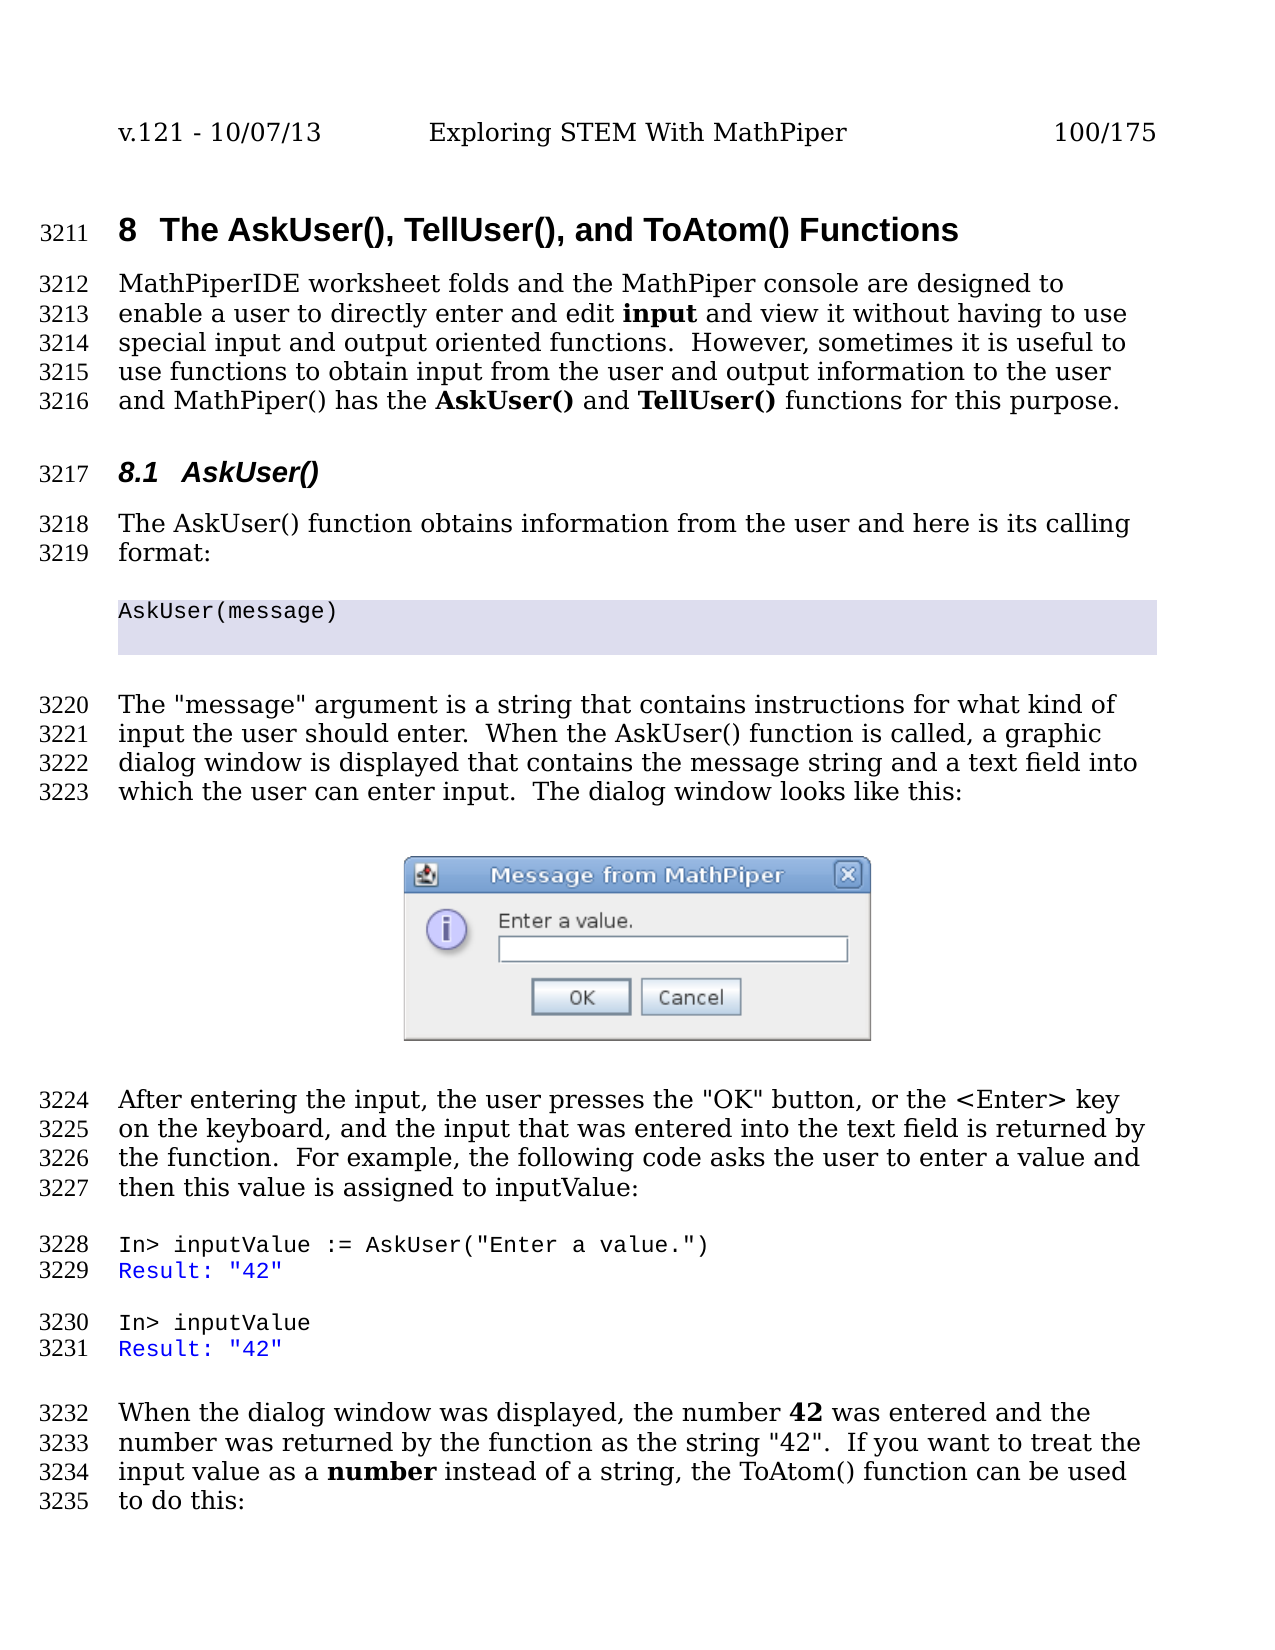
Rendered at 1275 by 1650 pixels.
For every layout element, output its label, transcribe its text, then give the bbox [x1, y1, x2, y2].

text The AskUser() function obtains information from the user and here is its calling format: [118, 509, 1157, 567]
text Result: "42" [118, 1338, 1157, 1363]
subtitle The AskUser(), TellUser(), and ToAtom() Functions [118, 210, 1157, 248]
text In> inputValue := AskUser("Enter a value.") [118, 1234, 1157, 1260]
picture [403, 856, 872, 1041]
text The "message" argument is a string that contains instructions for what kind of input the user should enter. When the AskUser() function is called, a graphic dialog window is displayed that contains the message string and a text field into which the user can enter input. The dialog window looks like this: [118, 690, 1157, 806]
text After entering the input, the user presses the "OK" button, or the <Enter> key on the keyboard, and the input that was entered into the text field is returned by the function. For example, the following code asks the user to enter a value and then this value is assigned to inputValue: [118, 1085, 1157, 1202]
table_header AskUser(message) [118, 600, 1157, 655]
text Result: "42" [118, 1260, 1157, 1286]
text MathPiperIDE worksheet folds and the MathPiper console are designed to enable a user to directly enter and edit input and view it without having to use special input and output oriented functions. However, sometimes it is useful to use functions to obtain input from the user and output information to the user and MathPiper() has the AskUser() and TellUser() functions for this purpose. [118, 269, 1157, 416]
text When the dialog window was displayed, the number 42 was entered and the number was returned by the function as the string "42". If you want to treat the input value as a number instead of a string, the ToAtom() function can be used to do this: [118, 1398, 1157, 1516]
subtitle AskUser() [118, 455, 1157, 488]
text In> inputValue [118, 1312, 1157, 1338]
